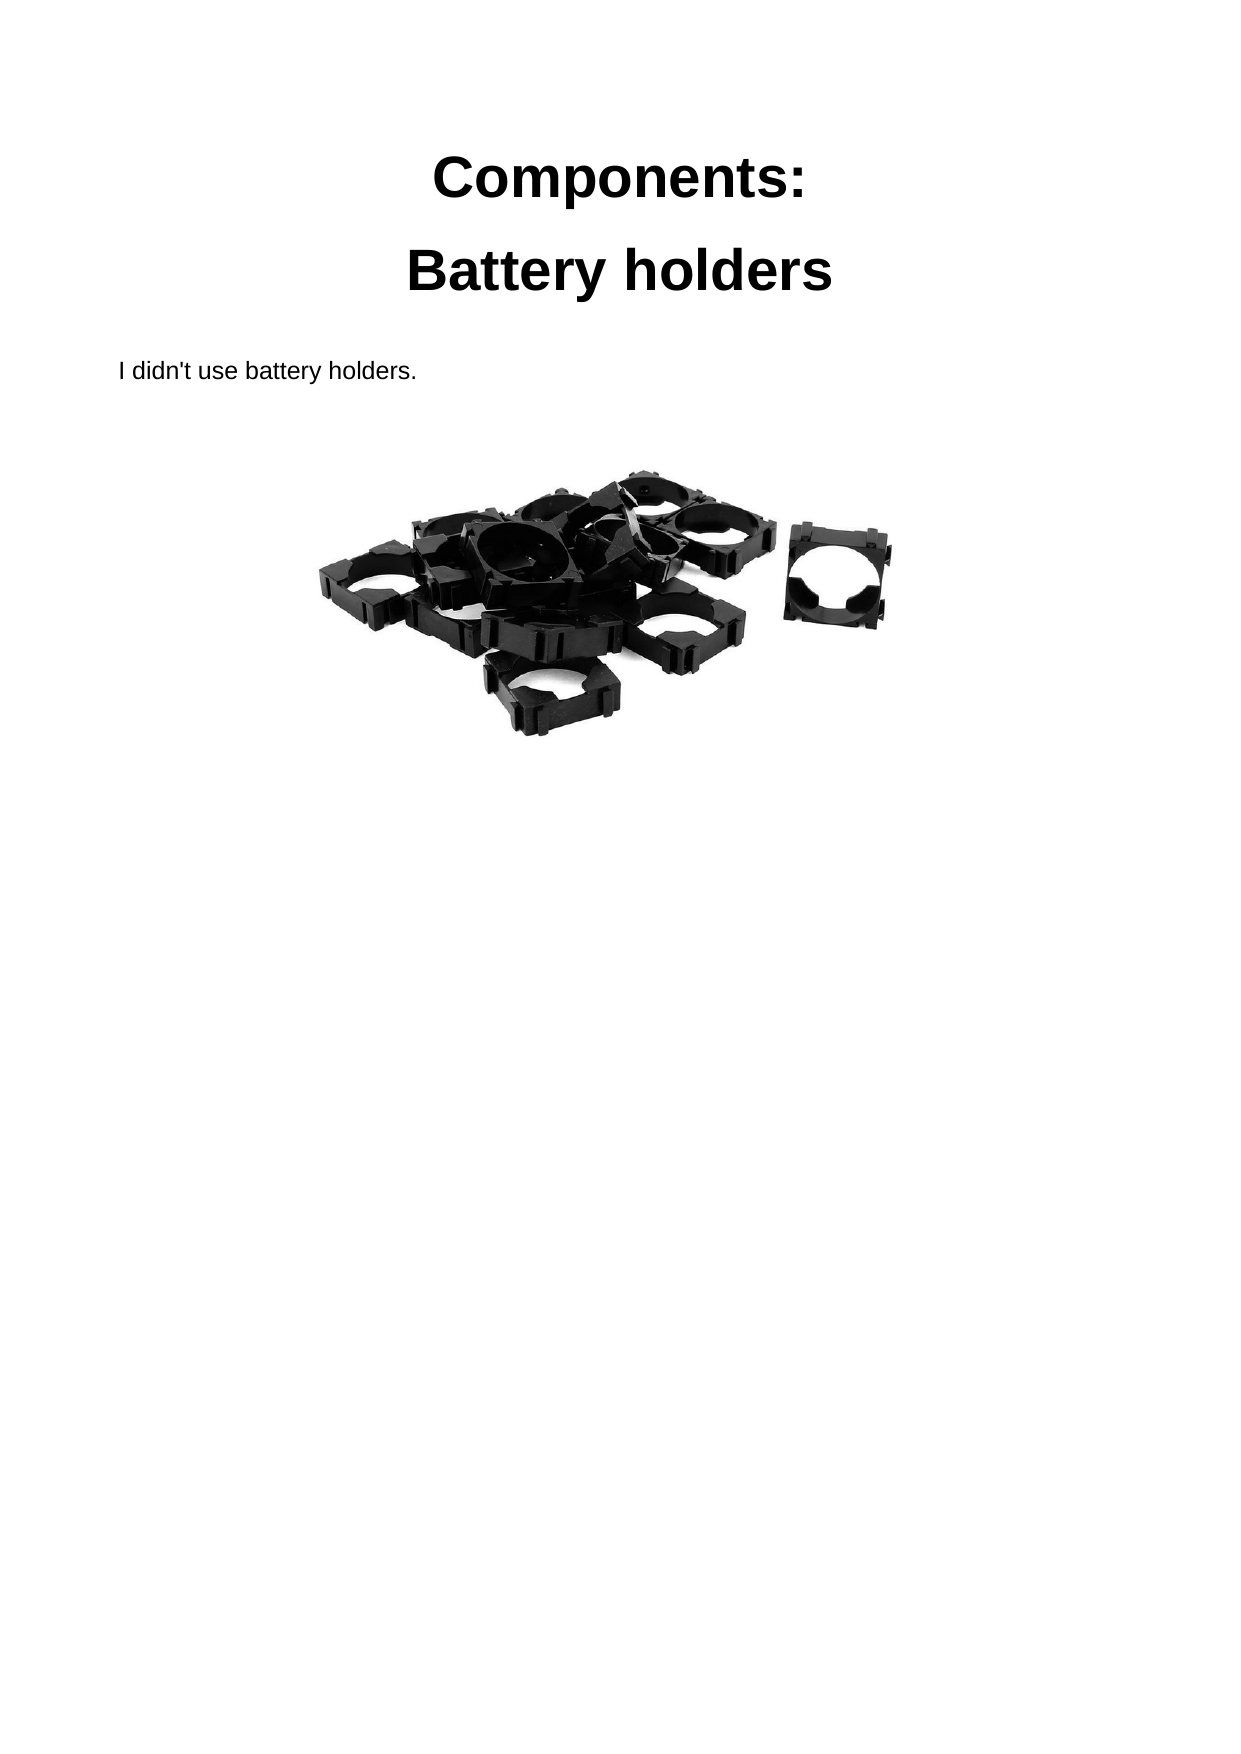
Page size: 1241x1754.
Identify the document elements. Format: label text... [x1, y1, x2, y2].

title Components: [118, 143, 1122, 210]
text I didn't use battery holders. [118, 356, 1122, 385]
picture [295, 420, 945, 772]
title Battery holders [118, 235, 1122, 302]
